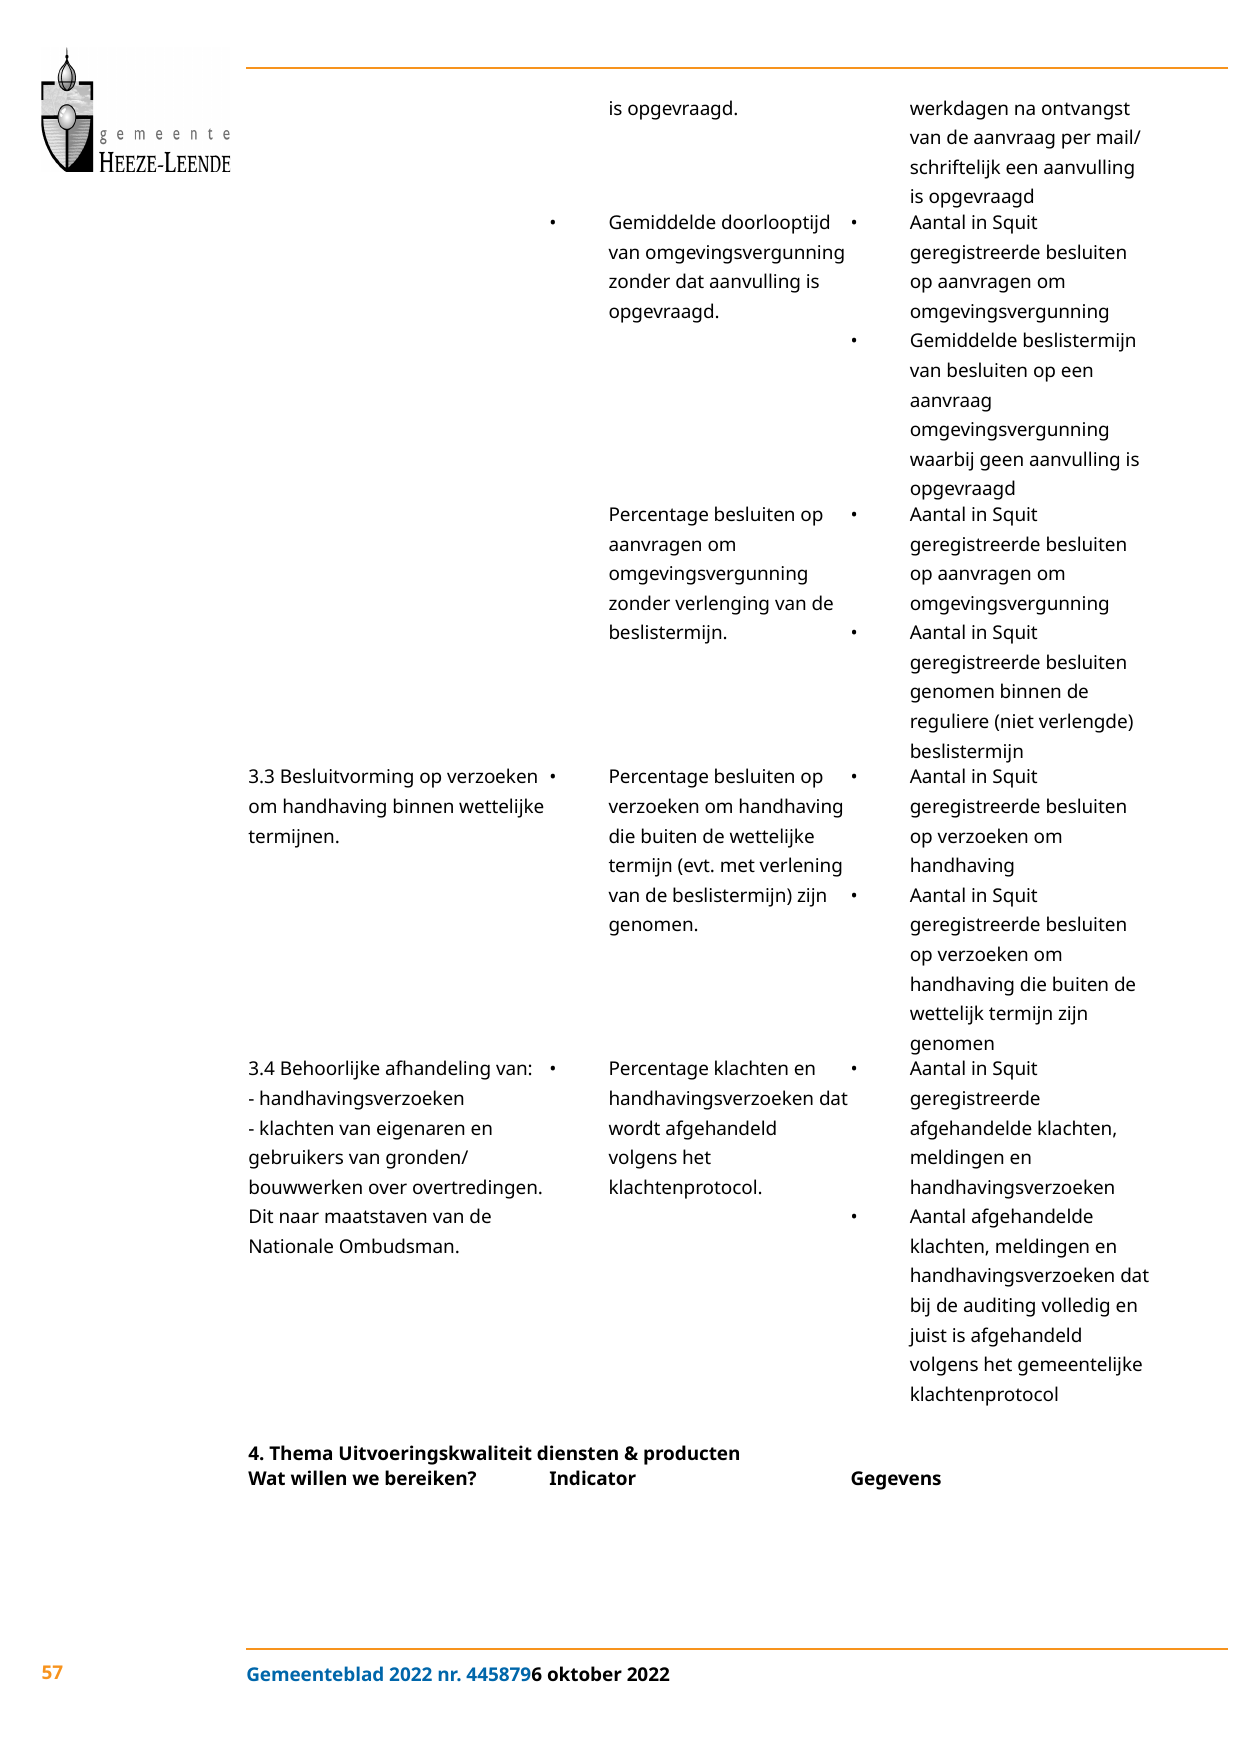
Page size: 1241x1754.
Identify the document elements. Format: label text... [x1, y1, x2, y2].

table_cell Aantal in Squit geregistreerde besluiten op aanvragen om omgevingsvergunning Aantal in Squit geregistreerde besluiten genomen binnen de reguliere (niet verlengde) beslistermijn [850, 501, 1152, 764]
table_cell Percentage besluiten op aanvragen om omgevingsvergunning zonder verlenging van de beslistermijn. [549, 501, 850, 764]
table_cell Percentage besluiten op verzoeken om handhaving die buiten de wettelijke termijn (evt. met verlening van de beslistermijn) zijn genomen. [549, 764, 850, 1056]
table_header 4. Thema Uitvoeringskwaliteit diensten & producten [248, 1440, 1152, 1465]
table_cell 3.3 Besluitvorming op verzoeken om handhaving binnen wettelijke termijnen. [248, 764, 549, 1056]
table_cell Gegevens [850, 1465, 1152, 1491]
table_cell Percentage klachten en handhavingsverzoeken dat wordt afgehandeld volgens het klachtenprotocol. [549, 1056, 850, 1407]
table_cell Aantal in Squit geregistreerde afgehandelde klachten, meldingen en handhavingsverzoeken Aantal afgehandelde klachten, meldingen en handhavingsverzoeken dat bij de auditing volledig en juist is afgehandeld volgens het gemeentelijke klachtenprotocol [850, 1056, 1152, 1407]
table_cell werkdagen na ontvangst van de aanvraag per mail/ schriftelijk een aanvulling is opgevraagd [850, 95, 1152, 209]
picture [41, 47, 231, 172]
table_cell Gemiddelde doorlooptijd van omgevingsvergunning zonder dat aanvulling is opgevraagd. [549, 209, 850, 501]
table_cell Wat willen we bereiken? [248, 1465, 549, 1491]
table_cell Aantal in Squit geregistreerde besluiten op aanvragen om omgevingsvergunning Gemiddelde beslistermijn van besluiten op een aanvraag omgevingsvergunning waarbij geen aanvulling is opgevraagd [850, 209, 1152, 501]
table_cell 3.4 Behoorlijke afhandeling van: - handhavingsverzoeken - klachten van eigenaren en gebruikers van gronden/ bouwwerken over overtredingen. Dit naar maatstaven van de Nationale Ombudsman. [248, 1056, 549, 1407]
table_cell [248, 95, 549, 764]
table_cell Indicator [549, 1465, 850, 1491]
table_cell is opgevraagd. [549, 95, 850, 209]
table_cell Aantal in Squit geregistreerde besluiten op verzoeken om handhaving Aantal in Squit geregistreerde besluiten op verzoeken om handhaving die buiten de wettelijk termijn zijn genomen [850, 764, 1152, 1056]
